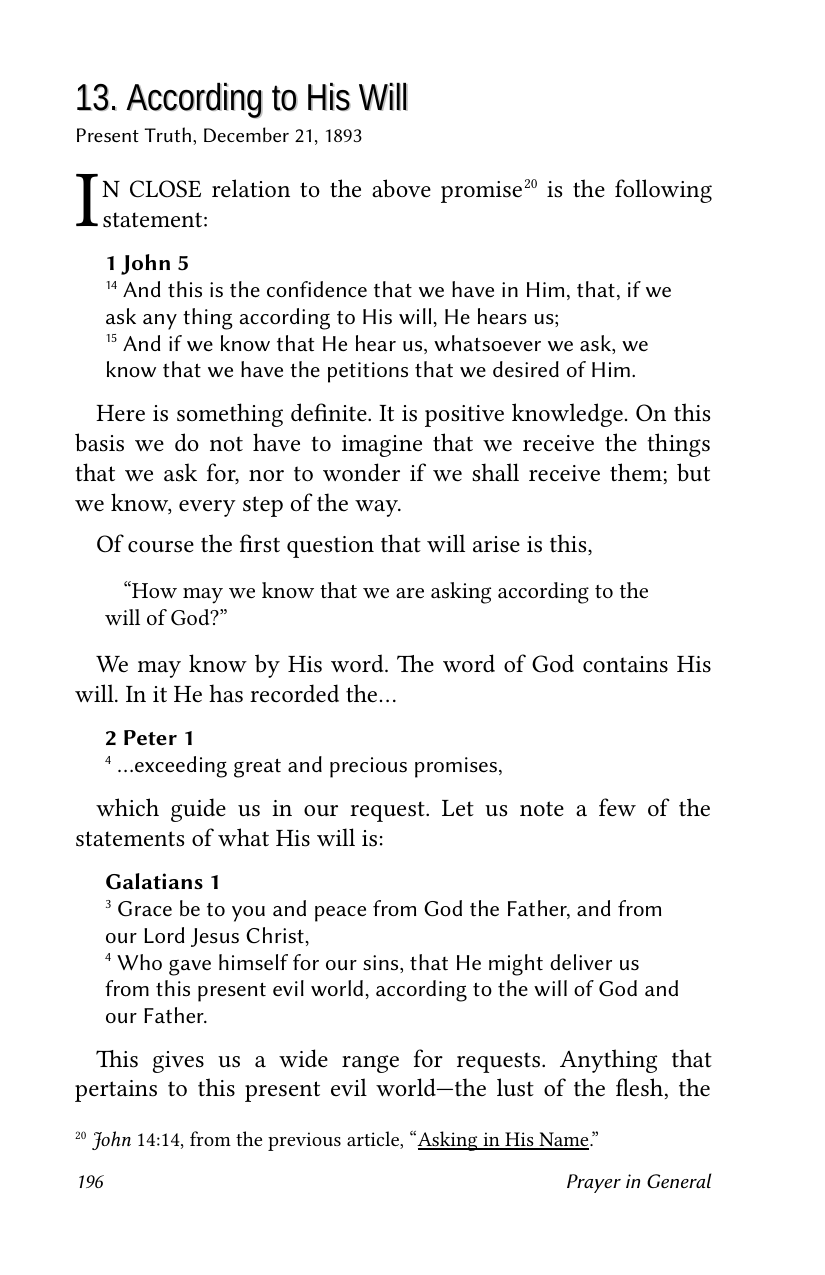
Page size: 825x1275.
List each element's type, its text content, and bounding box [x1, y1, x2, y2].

text 4 Who gave himself for our sins, that He might deliver us from this present evil world, according to the will of God and our Father. [105, 949, 682, 1029]
text Here is something definite. It is positive knowledge. On this basis we do not have to imagine that we receive the things that we ask for, nor to wonder if we shall receive them; but we know, every step of the way. [75, 399, 712, 517]
text which guide us in our request. Let us note a few of the statements of what His will is: [75, 794, 712, 852]
text 4 ...exceeding great and precious promises, [105, 752, 682, 778]
text 2 Peter 1 [105, 724, 712, 751]
title According to His Will [75, 75, 712, 118]
text This gives us a wide range for requests. Anything that pertains to this present evil world—the lust of the flesh, the [75, 1044, 712, 1103]
text Present Truth, December 21, 1893 [75, 124, 712, 148]
text IN CLOSE relation to the above promise is the following statement: [75, 175, 712, 233]
text 3 Grace be to you and peace from God the Father, and from our Lord Jesus Christ, [105, 896, 682, 949]
text John 14:14, from the previous article, “Asking in His Name.” [75, 1128, 712, 1152]
text 1 John 5 [105, 249, 712, 276]
text 14 And this is the confidence that we have in Him, that, if we ask any thing according to His will, He hears us; [105, 277, 682, 330]
text “How may we know that we are asking according to the will of God?” [105, 578, 682, 631]
text 15 And if we know that He hear us, whatsoever we ask, we know that we have the petitions that we desired of Him. [105, 331, 682, 383]
text Galatians 1 [105, 869, 712, 895]
text Of course the first question that will arise is this, [75, 531, 712, 559]
text We may know by His word. The word of God contains His will. In it He has recorded the… [75, 650, 712, 708]
